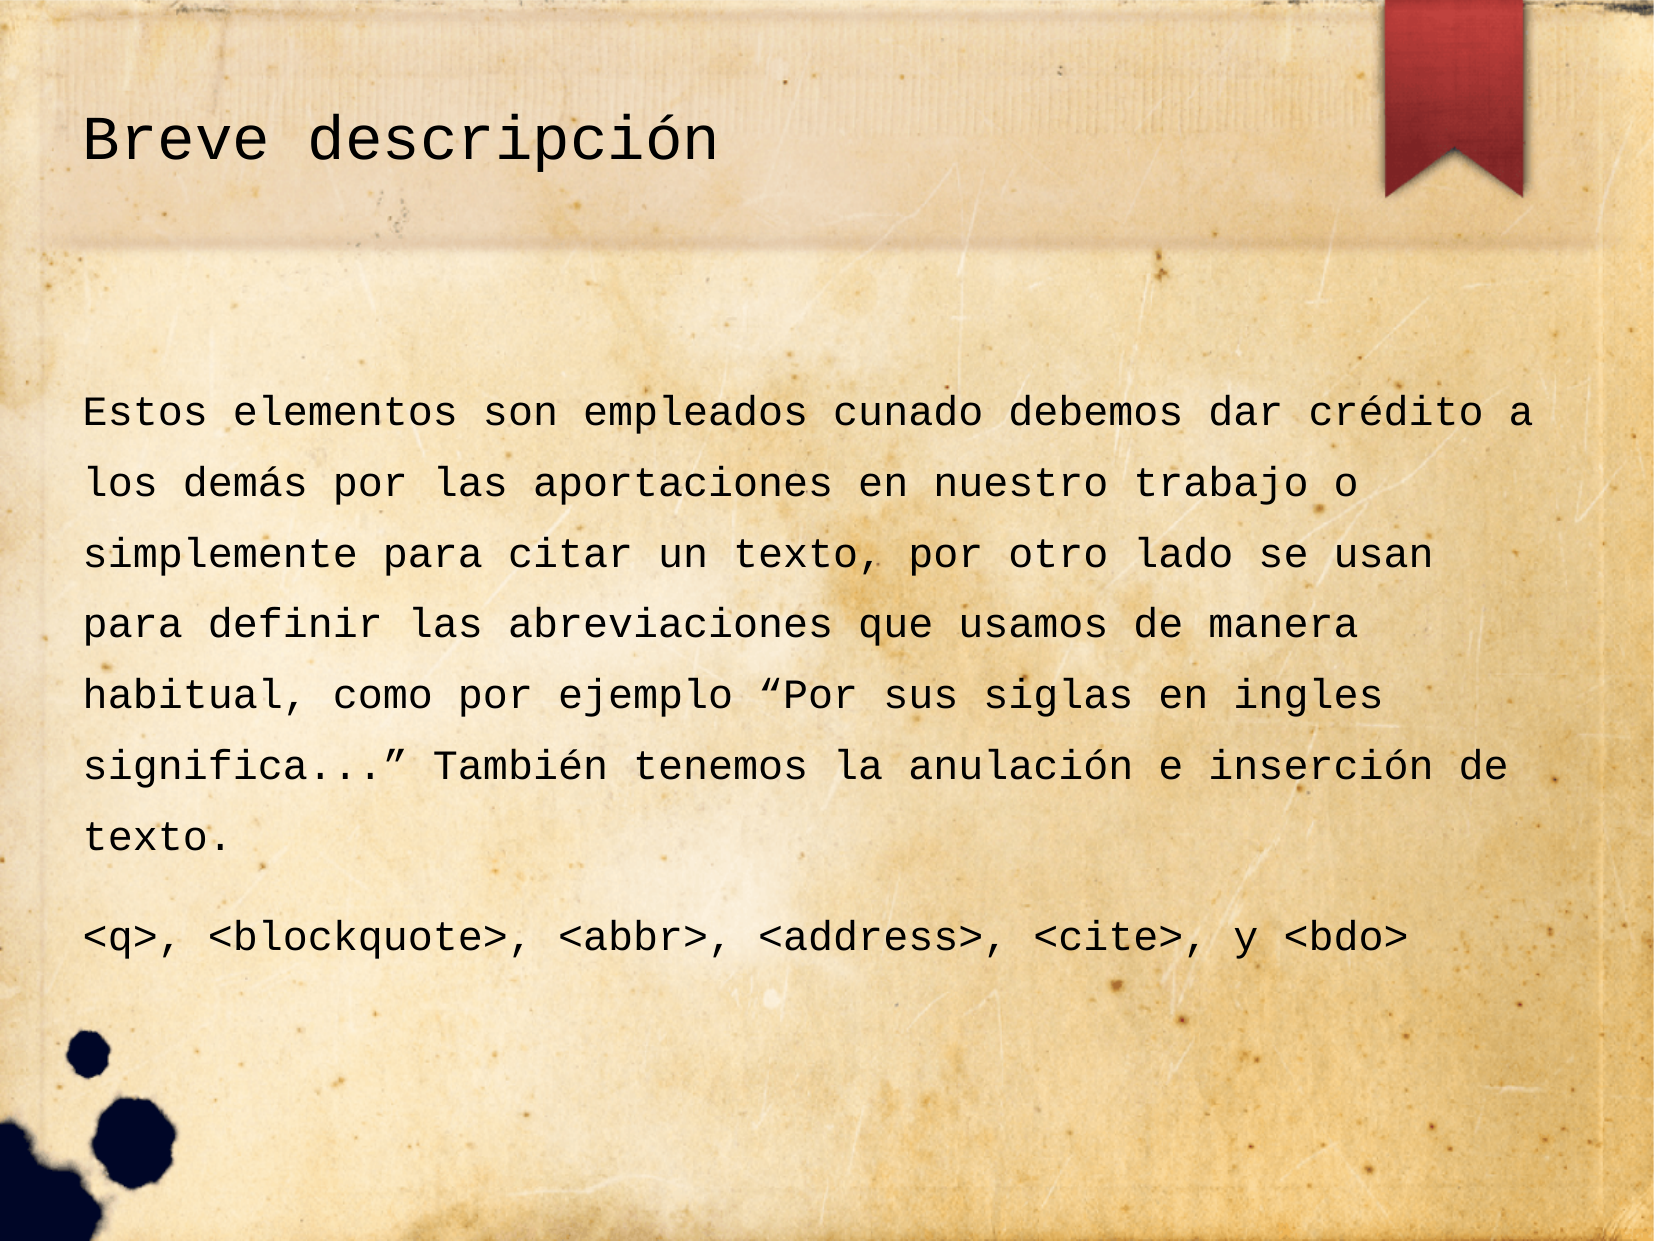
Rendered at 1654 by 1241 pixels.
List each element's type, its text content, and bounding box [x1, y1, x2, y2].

title Breve descripción [82, 49, 1347, 237]
list Estos elementos son empleados cunado debemos dar crédito a los demás por las aportaciones en nuestro trabajo o simplemente para citar un texto, por otro lado se usan para definir las abreviaciones que usamos de manera habitual, como por ejemplo “Por sus siglas en ingles significa...” También tenemos la anulación e inserción de texto. <q>, <blockquote>, <abbr>, <address>, <cite>, y <bdo> [82, 290, 1538, 1010]
picture [0, 0, 1654, 1241]
